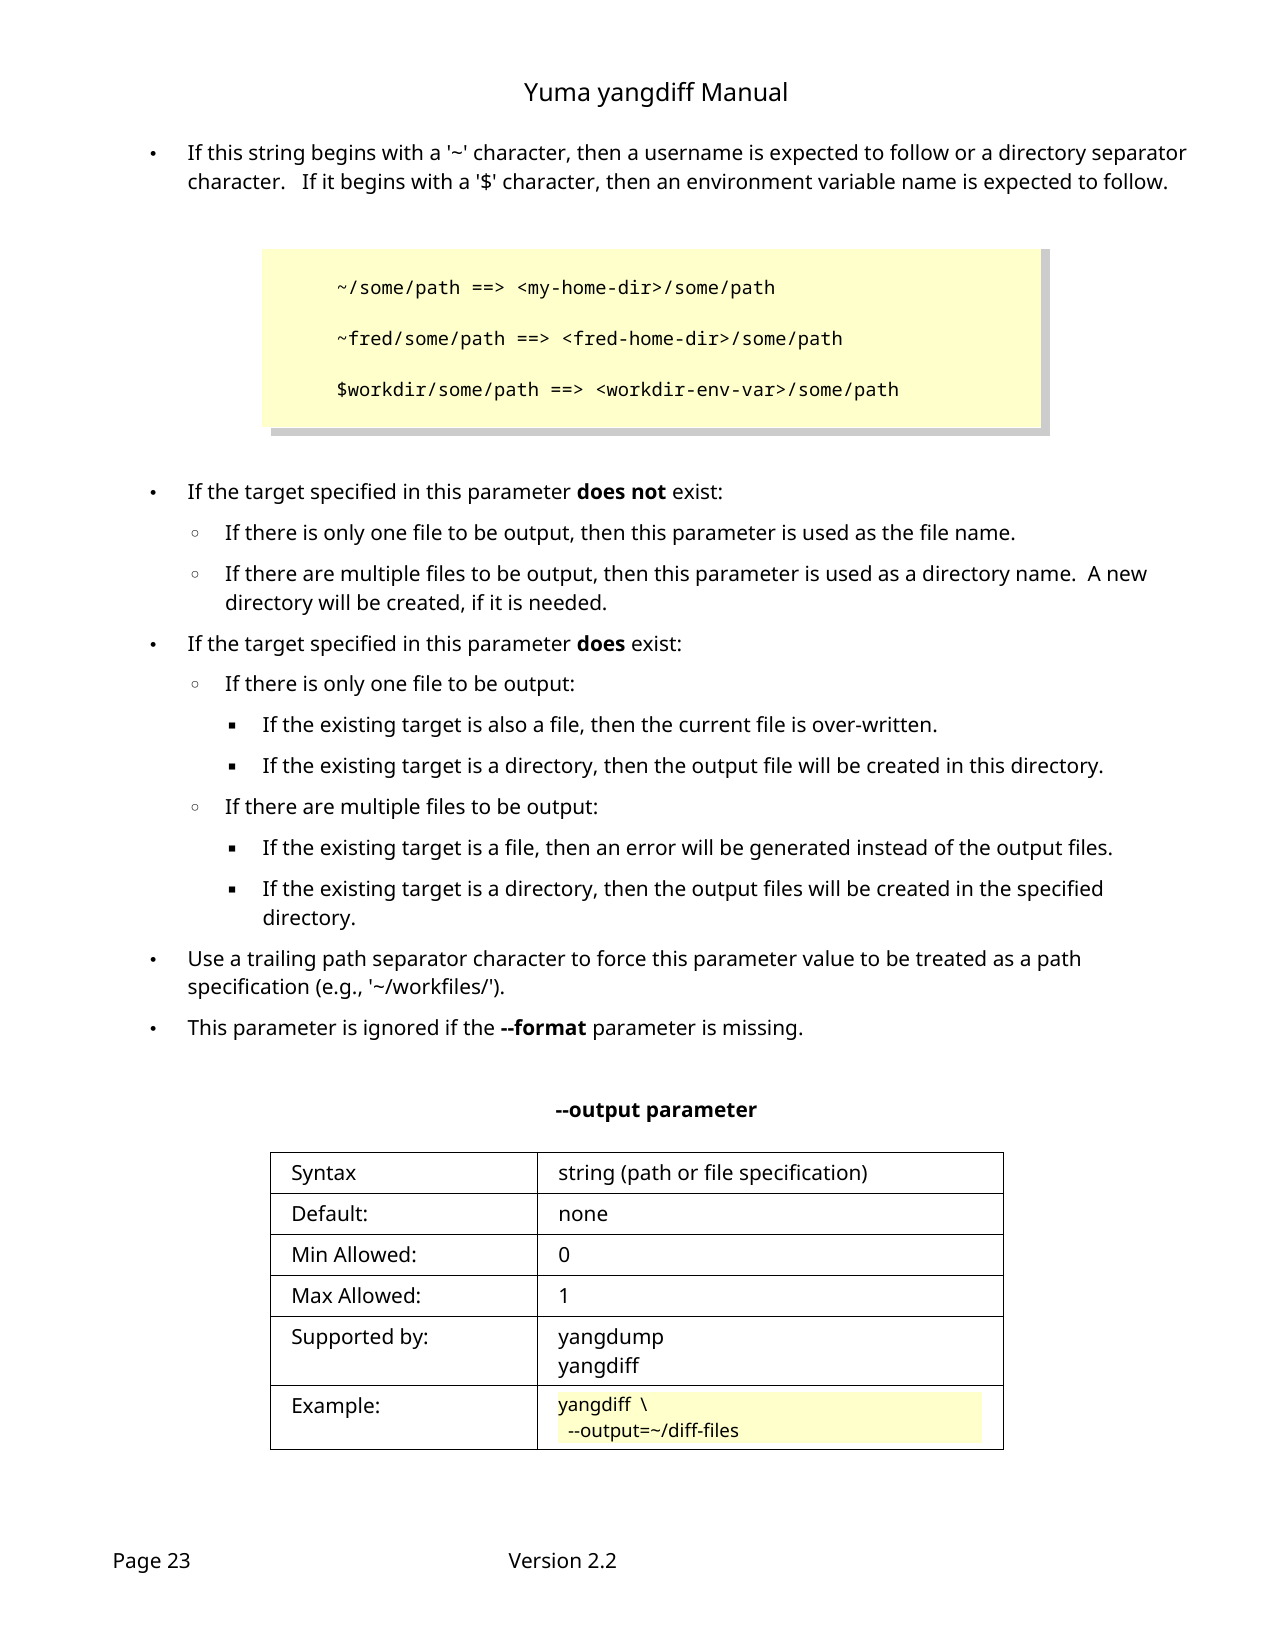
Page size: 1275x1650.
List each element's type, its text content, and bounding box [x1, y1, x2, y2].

list Use a trailing path separator character to force this parameter value to be treated as a path specification (e.g., '~/workfiles/'). [150, 944, 1200, 1001]
table_cell none [538, 1194, 1003, 1234]
list This parameter is ignored if the --format parameter is missing. [150, 1013, 1200, 1041]
table_header Syntax [271, 1153, 537, 1193]
table_cell Supported by: [271, 1317, 537, 1385]
list If there are multiple files to be output, then this parameter is used as a directory name. A new directory will be created, if it is needed. [187, 559, 1200, 616]
list If this string begins with a '~' character, then a username is expected to follow or a directory separator character. If it begins with a '$' character, then an environment variable name is expected to follow. [150, 138, 1200, 195]
subtitle --output parameter [127, 1095, 1185, 1123]
table_cell Max Allowed: [271, 1276, 537, 1316]
table_header string (path or file specification) [538, 1153, 1003, 1193]
list If there is only one file to be output: [187, 669, 1200, 698]
table_cell Min Allowed: [271, 1235, 537, 1274]
table_cell 1 [538, 1276, 1003, 1316]
list If the target specified in this parameter does exist: [150, 629, 1200, 657]
list If the existing target is a file, then an error will be generated instead of the output files. [225, 833, 1200, 862]
text ~fred/some/path ==> <fred-home-dir>/some/path [262, 325, 1041, 351]
list If there is only one file to be output, then this parameter is used as the file name. [187, 518, 1200, 547]
table_cell yangdump yangdiff [538, 1317, 1003, 1385]
list If the target specified in this parameter does not exist: [150, 477, 1200, 506]
list If the existing target is a directory, then the output file will be created in this directory. [225, 751, 1200, 780]
text ~/some/path ==> <my-home-dir>/some/path [262, 274, 1041, 300]
list If the existing target is a directory, then the output files will be created in the specified directory. [225, 874, 1200, 931]
table_cell yangdiff \ --output=~/diff-files [538, 1386, 1003, 1448]
table_cell 0 [538, 1235, 1003, 1274]
table_cell Example: [271, 1386, 537, 1448]
list If there are multiple files to be output: [187, 792, 1200, 821]
table_cell Default: [271, 1194, 537, 1234]
list If the existing target is also a file, then the current file is over-written. [225, 711, 1200, 739]
text $workdir/some/path ==> <workdir-env-var>/some/path [262, 376, 1041, 402]
